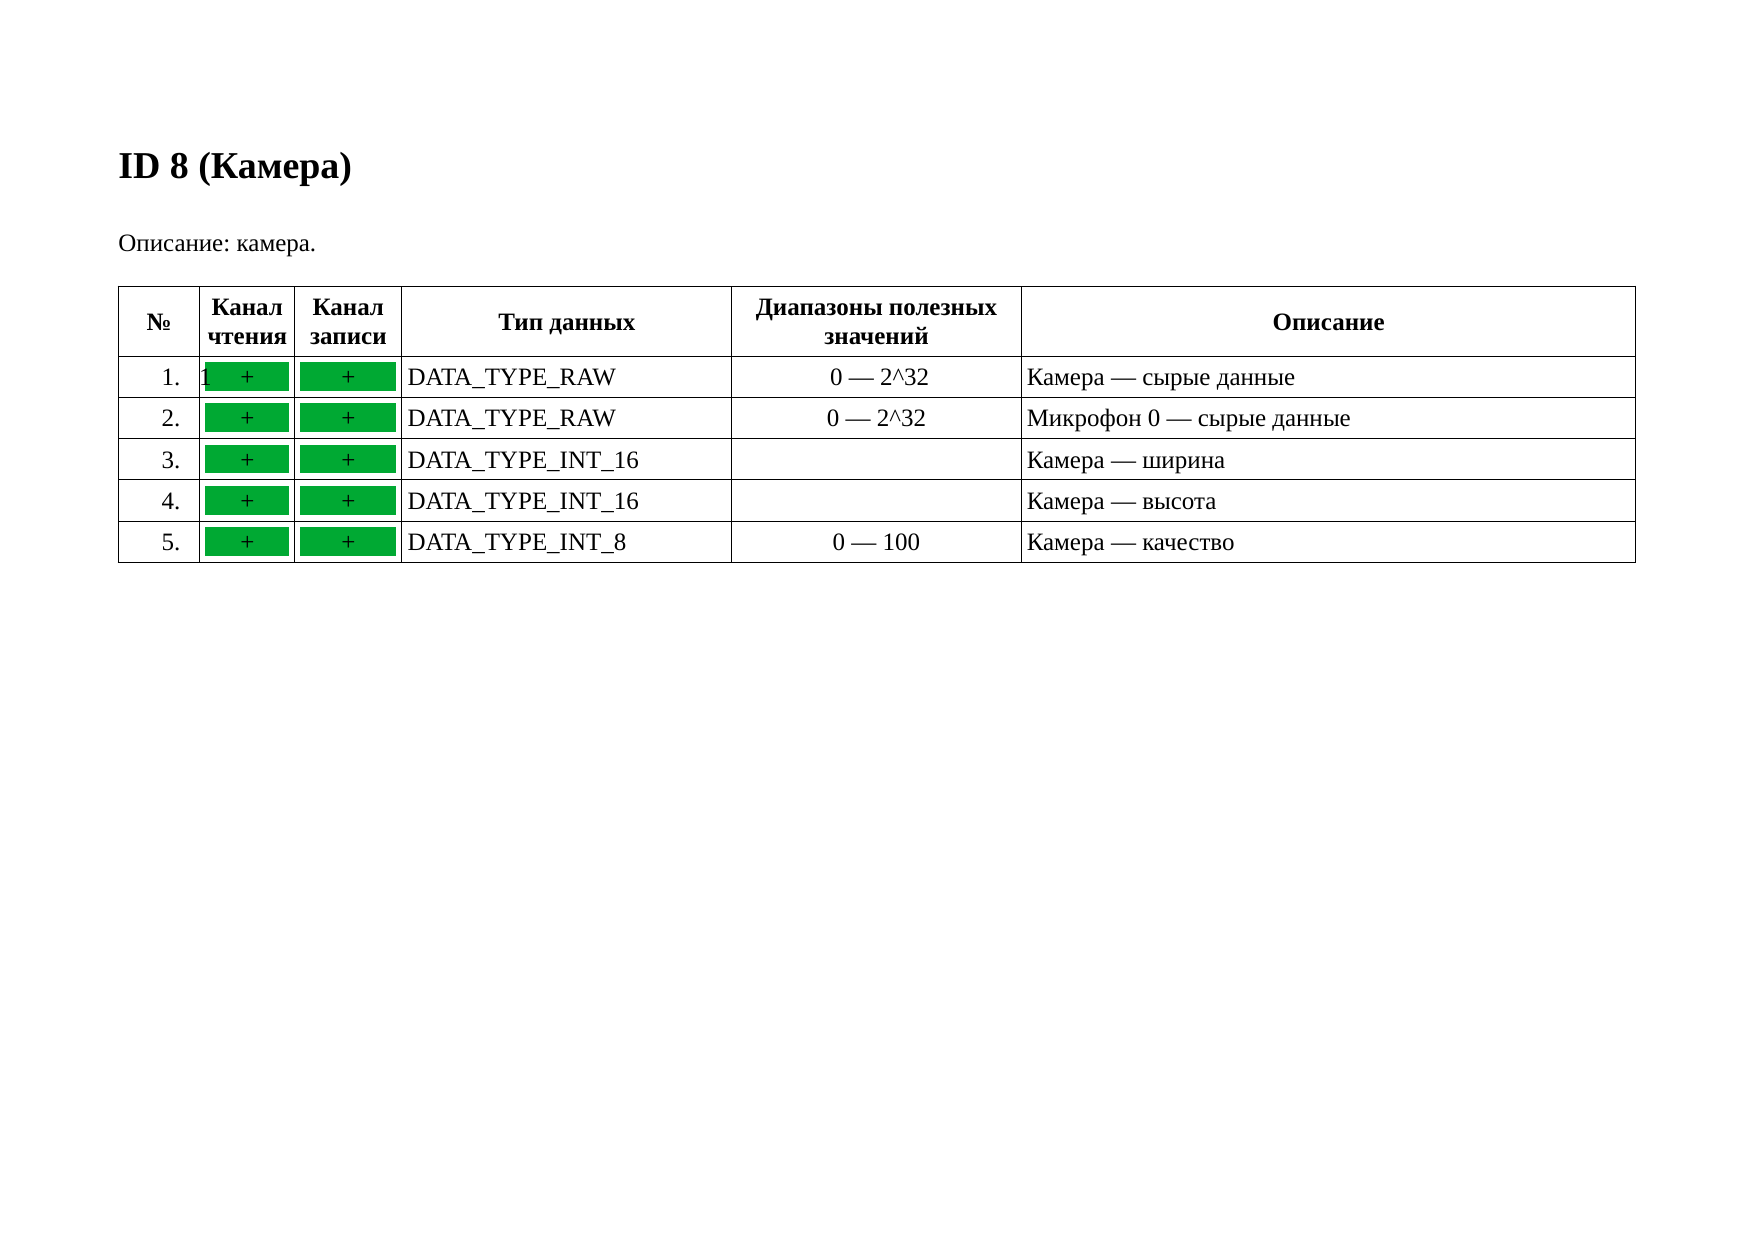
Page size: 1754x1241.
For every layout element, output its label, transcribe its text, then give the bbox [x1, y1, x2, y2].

table_cell + [200, 480, 294, 521]
table_cell Камера — качество [1022, 522, 1635, 562]
table_cell Камера — ширина [1022, 439, 1635, 479]
table_cell 0 — 2^32 [732, 357, 1021, 397]
table_header № [119, 287, 199, 356]
table_cell + [295, 439, 401, 479]
table_cell Микрофон 0 — сырые данные [1022, 398, 1635, 438]
table_cell DATA_TYPE_INT_16 [402, 439, 731, 479]
table_cell + [295, 522, 401, 562]
table_cell DATA_TYPE_INT_16 [402, 480, 731, 521]
table_cell [119, 522, 199, 562]
text Описание: камера. [118, 228, 1636, 257]
table_cell + [200, 398, 294, 438]
table_cell DATA_TYPE_RAW [402, 398, 731, 438]
table_cell + [200, 357, 294, 397]
table_cell + [200, 439, 294, 479]
table_cell 1 [119, 357, 199, 397]
table_cell DATA_TYPE_INT_8 [402, 522, 731, 562]
table_cell [119, 439, 199, 479]
table_cell + [295, 357, 401, 397]
table_header Канал чтения [200, 287, 294, 356]
table_header Тип данных [402, 287, 731, 356]
table_cell 0 — 2^32 [732, 398, 1021, 438]
table_header Диапазоны полезных значений [732, 287, 1021, 356]
table_cell DATA_TYPE_RAW [402, 357, 731, 397]
table_cell [119, 398, 199, 438]
table_cell Камера — высота [1022, 480, 1635, 521]
table_cell + [200, 522, 294, 562]
table_cell [732, 439, 1021, 479]
subtitle ID 8 (Камера) [118, 143, 1636, 187]
table_cell + [295, 480, 401, 521]
table_header Канал записи [295, 287, 401, 356]
table_cell [732, 480, 1021, 521]
table_cell [119, 480, 199, 521]
table_cell Камера — сырые данные [1022, 357, 1635, 397]
table_header Описание [1022, 287, 1635, 356]
table_cell 0 — 100 [732, 522, 1021, 562]
table_cell + [295, 398, 401, 438]
